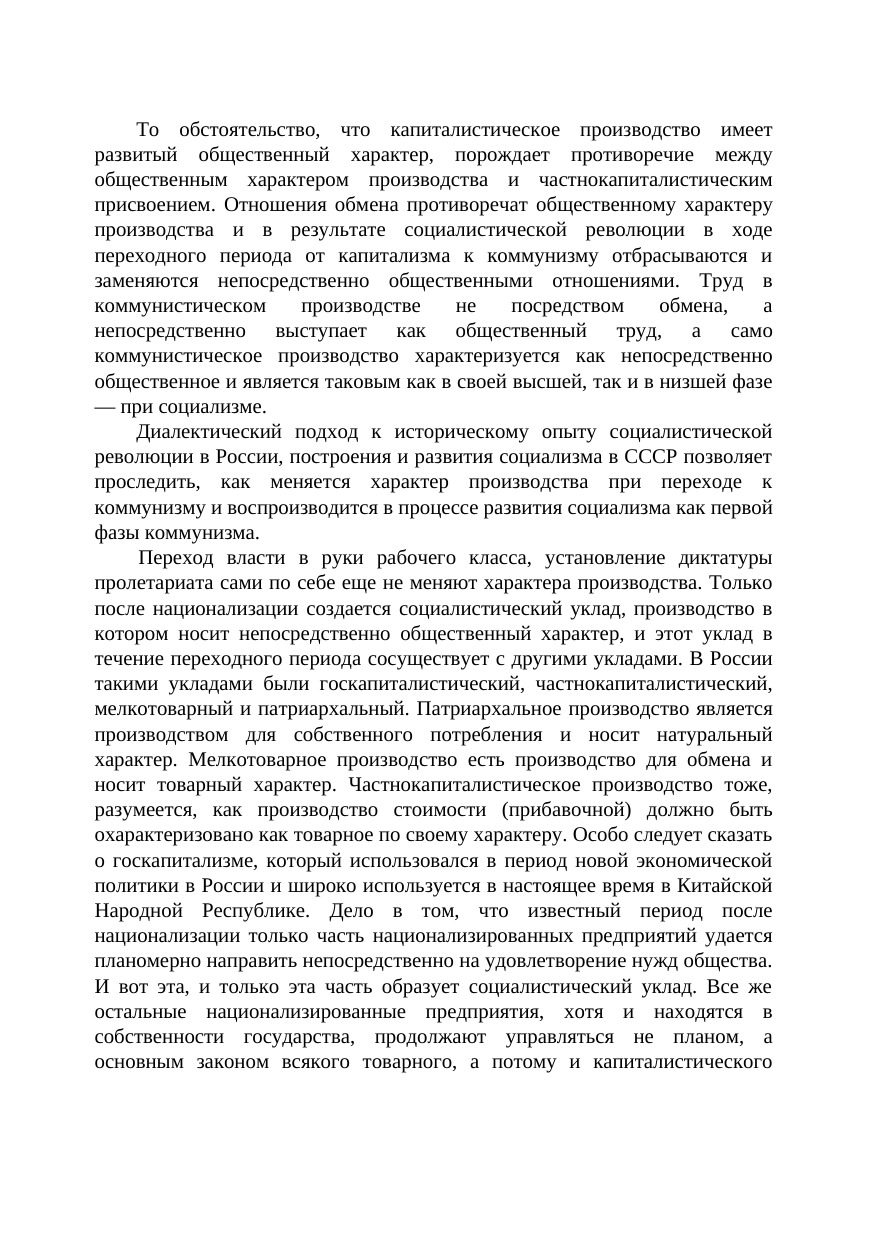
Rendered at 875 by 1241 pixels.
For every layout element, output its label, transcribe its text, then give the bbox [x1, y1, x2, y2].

text То обстоятельство, что капиталистическое производство имеет развитый общественный характер, порождает противоречие между общественным характером производства и частнокапиталистическим присвоением. Отношения обмена противоречат общественному характеру производства и в результате социалистической революции в ходе переходного периода от капитализма к коммунизму отбрасываются и заменяются непосредственно общественными отношениями. Труд в коммунистическом производстве не посредством обмена, а непосредственно выступает как общественный труд, а само коммунистическое производство характеризуется как непосредственно общественное и является таковым как в своей высшей, так и в низшей фазе — при социализме. [94, 117, 773, 418]
text Диалектический подход к историческому опыту социалистической революции в России, построения и развития социализма в СССР позволяет проследить, как меняется характер производства при переходе к коммунизму и воспроизводится в процессе развития социализма как первой фазы коммунизма. [94, 419, 773, 544]
text Переход власти в руки рабочего класса, установление диктатуры пролетариата сами по себе еще не меняют характера производства. Только после национализации создается социалистический уклад, производство в котором носит непосредственно общественный характер, и этот уклад в течение переходного периода сосуществует с другими укладами. В России такими укладами были госкапиталистический, частнокапиталистический, мелкотоварный и патриархальный. Патриархальное производство является производством для собственного потребления и носит натуральный характер. Мелкотоварное производство есть производство для обмена и носит товарный характер. Частнокапиталистическое производство тоже, разумеется, как производство стоимости (прибавочной) должно быть охарактеризовано как товарное по своему характеру. Особо следует сказать о госкапитализме, который использовался в период новой экономической политики в России и широко используется в настоящее время в Китайской Народной Республике. Дело в том, что известный период после национализации только часть национализированных предприятий удается планомерно направить непосредственно на удовлетворение нужд общества. И вот эта, и только эта часть образует социалистический уклад. Все же остальные национализированные предприятия, хотя и находятся в собственности государства, продолжают управляться не планом, а основным законом всякого товарного, а потому и капиталистического [94, 545, 773, 1073]
